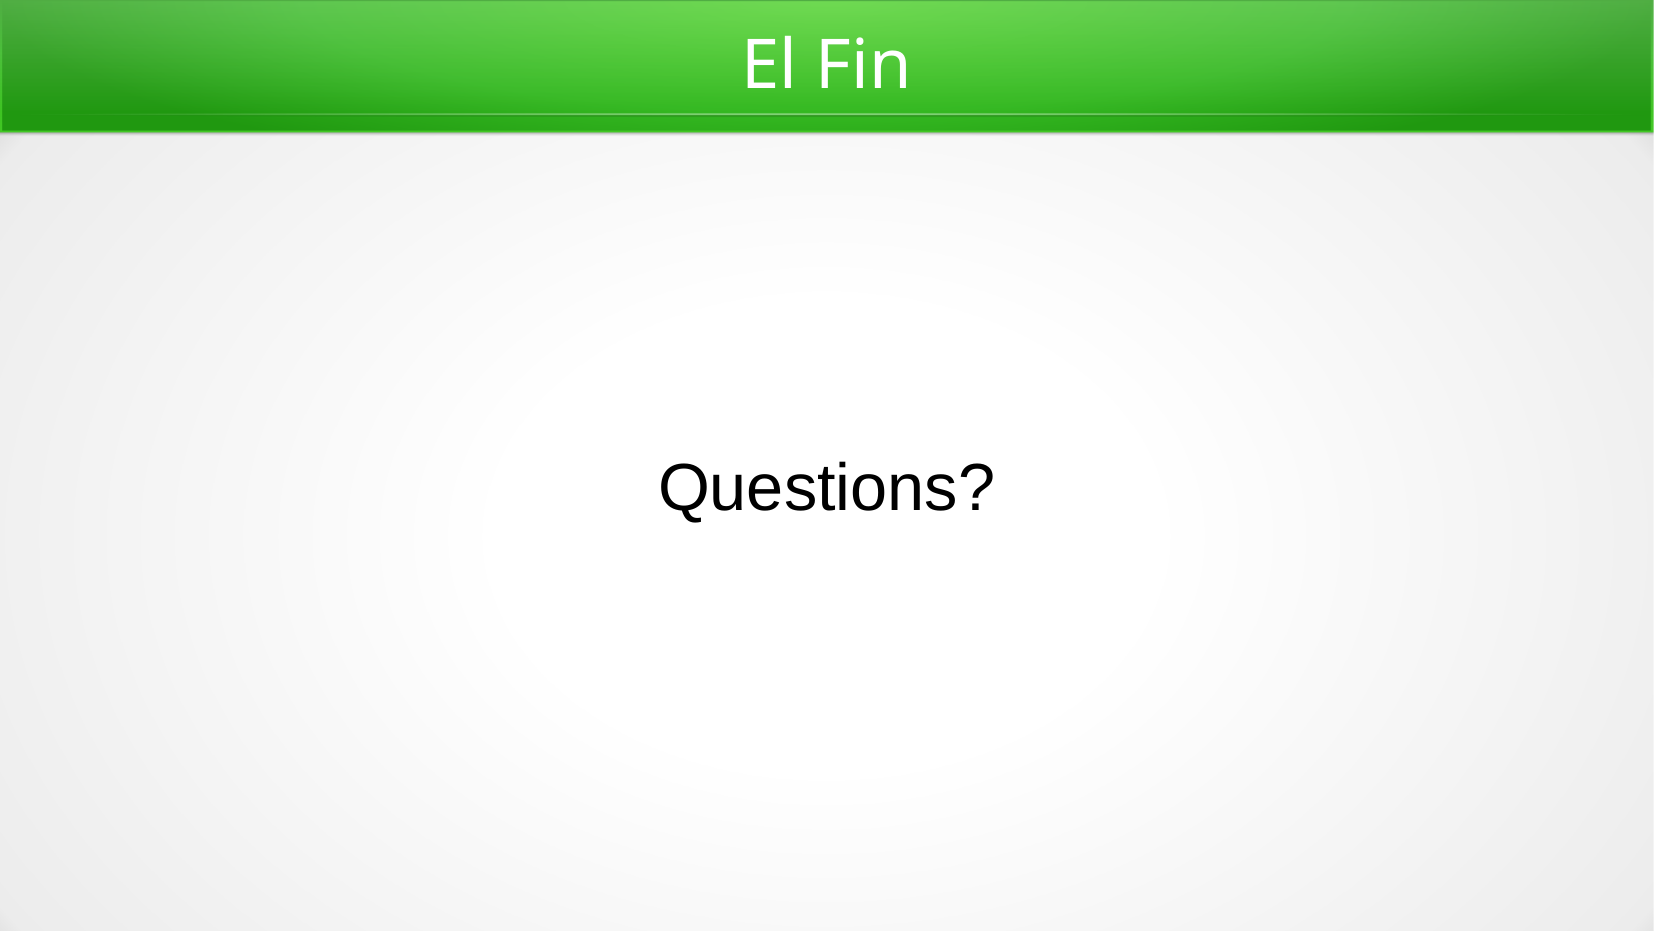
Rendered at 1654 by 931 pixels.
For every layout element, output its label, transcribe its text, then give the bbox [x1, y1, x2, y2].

picture [0, 0, 1654, 931]
subtitle Questions? [82, 217, 1571, 758]
title El Fin [82, 8, 1571, 116]
